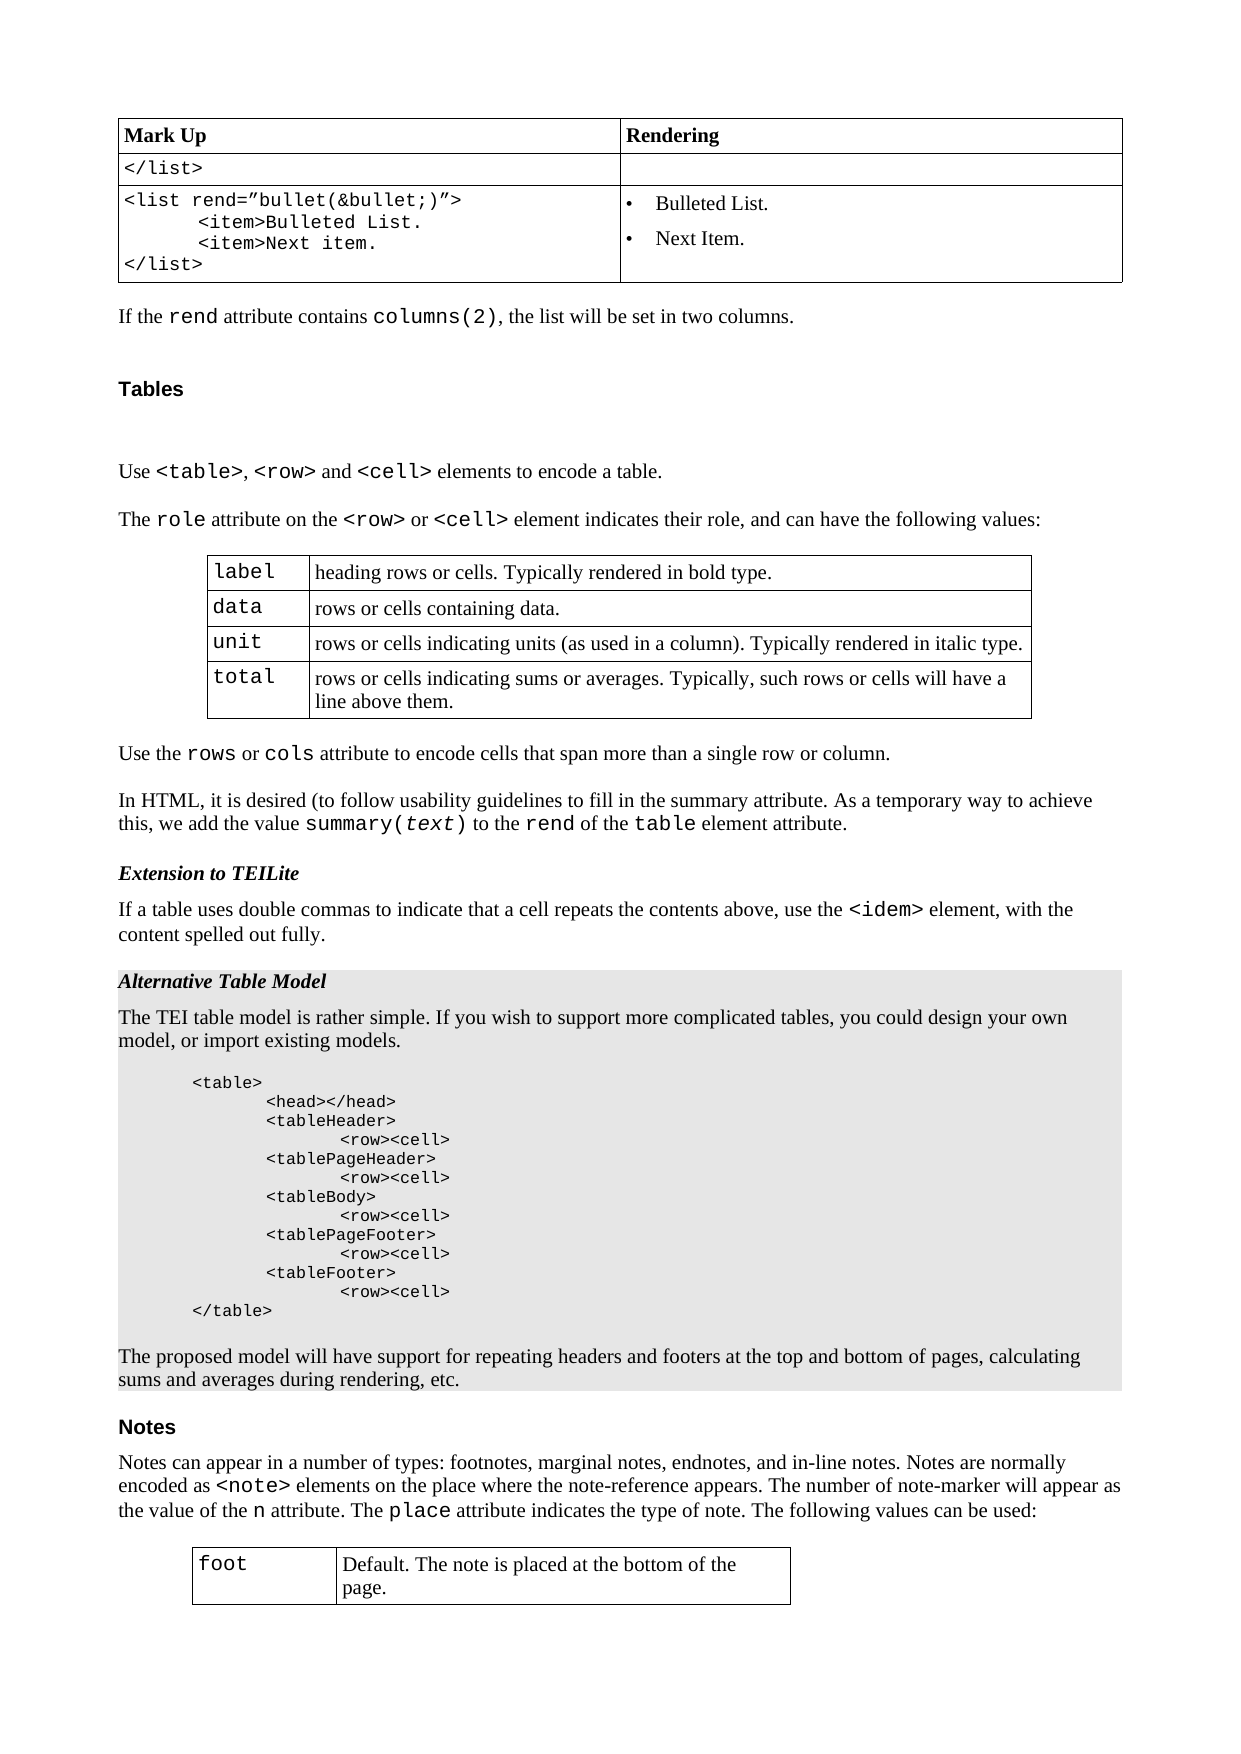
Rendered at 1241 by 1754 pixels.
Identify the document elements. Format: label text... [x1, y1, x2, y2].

table_cell Bulleted List. Next Item. [621, 186, 1122, 282]
text <head></head> [118, 1094, 1122, 1113]
text Use <table>, <row> and <cell> elements to encode a table. [118, 460, 1122, 484]
text <tableHeader> [118, 1113, 1122, 1132]
table_header foot [193, 1548, 336, 1604]
table_cell rows or cells containing data. [310, 591, 1031, 626]
table_cell rows or cells indicating sums or averages. Typically, such rows or cells will have a line above them. [310, 662, 1031, 718]
table_cell unit [208, 627, 309, 661]
table_cell rows or cells indicating units (as used in a column). Typically rendered in italic type. [310, 627, 1031, 661]
table_header Default. The note is placed at the bottom of the page. [337, 1548, 790, 1604]
text <row><cell> [118, 1283, 1122, 1302]
table_header heading rows or cells. Typically rendered in bold type. [310, 556, 1031, 590]
text <row><cell> [118, 1132, 1122, 1151]
table_header Rendering [621, 119, 1122, 153]
table_header label [208, 556, 309, 590]
text The TEI table model is rather simple. If you wish to support more complicated tables, you could design your own model, or import existing models. [118, 1006, 1122, 1052]
table_cell data [208, 591, 309, 626]
text Notes can appear in a number of types: footnotes, marginal notes, endnotes, and in-line notes. Notes are normally encoded as <note> elements on the place where the note-reference appears. The number of note-marker will appear as the value of the n attribute. The place attribute indicates the type of note. The following values can be used: [118, 1451, 1122, 1524]
text <tableFooter> [118, 1264, 1122, 1283]
text The role attribute on the <row> or <cell> element indicates their role, and can have the following values: [118, 508, 1122, 532]
subtitle Tables [118, 378, 1122, 401]
table_header Mark Up [119, 119, 620, 153]
text <row><cell> [118, 1170, 1122, 1189]
table_cell </list> [119, 154, 620, 185]
subtitle Notes [118, 1416, 1122, 1439]
text <tableBody> [118, 1189, 1122, 1208]
text If a table uses double commas to indicate that a cell repeats the contents above, use the <idem> element, with the content spelled out fully. [118, 898, 1122, 945]
text Use the rows or cols attribute to encode cells that span more than a single row or column. [118, 741, 1122, 766]
table_cell <list rend=”bullet(&bullet;)”> <item>Bulleted List. <item>Next item. </list> [119, 186, 620, 282]
text <table> [118, 1075, 1122, 1094]
text <row><cell> [118, 1208, 1122, 1227]
table_cell [621, 154, 1122, 185]
text <row><cell> [118, 1246, 1122, 1264]
table_cell total [208, 662, 309, 718]
text The proposed model will have support for repeating headers and footers at the top and bottom of pages, calculating sums and averages during rendering, etc. [118, 1344, 1122, 1391]
subtitle Extension to TEILite [118, 862, 1122, 885]
subtitle Alternative Table Model [118, 970, 1122, 993]
text In HTML, it is desired (to follow usability guidelines to fill in the summary attribute. As a temporary way to achieve this, we add the value summary(text) to the rend of the table element attribute. [118, 789, 1122, 837]
text If the rend attribute contains columns(2), the list will be set in two columns. [118, 305, 1122, 330]
text <tablePageFooter> [118, 1227, 1122, 1246]
text </table> [118, 1302, 1122, 1321]
text <tablePageHeader> [118, 1151, 1122, 1170]
